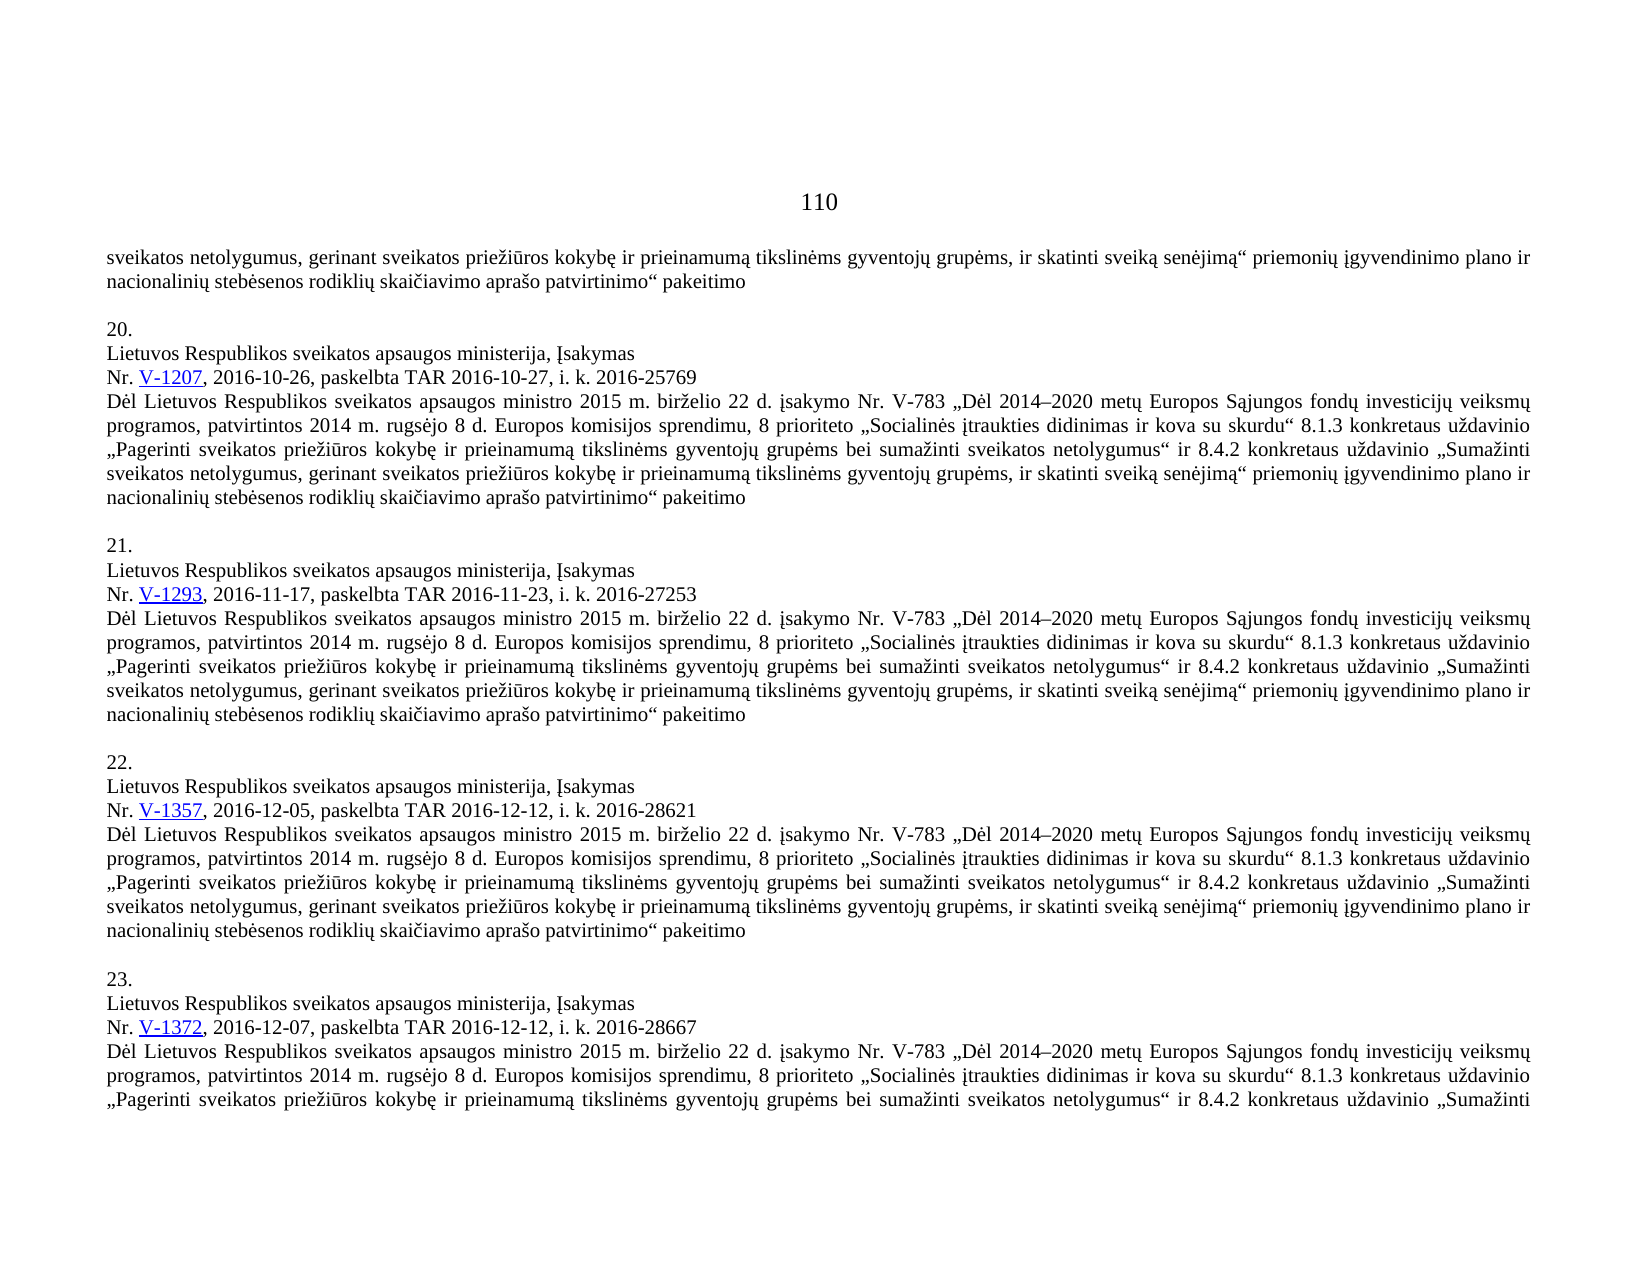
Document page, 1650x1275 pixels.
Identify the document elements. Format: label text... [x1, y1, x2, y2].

text Dėl Lietuvos Respublikos sveikatos apsaugos ministro 2015 m. birželio 22 d. įsakymo Nr. V-783 „Dėl 2014–2020 metų Europos Sąjungos fondų investicijų veiksmų programos, patvirtintos 2014 m. rugsėjo 8 d. Europos komisijos sprendimu, 8 prioriteto „Socialinės įtraukties didinimas ir kova su skurdu“ 8.1.3 konkretaus uždavinio „Pagerinti sveikatos priežiūros kokybę ir prieinamumą tikslinėms gyventojų grupėms bei sumažinti sveikatos netolygumus“ ir 8.4.2 konkretaus uždavinio „Sumažinti sveikatos netolygumus, gerinant sveikatos priežiūros kokybę ir prieinamumą tikslinėms gyventojų grupėms, ir skatinti sveiką senėjimą“ priemonių įgyvendinimo plano ir nacionalinių stebėsenos rodiklių skaičiavimo aprašo patvirtinimo“ pakeitimo [106, 822, 1532, 942]
text Lietuvos Respublikos sveikatos apsaugos ministerija, Įsakymas [106, 341, 1532, 365]
text Lietuvos Respublikos sveikatos apsaugos ministerija, Įsakymas [106, 557, 1532, 582]
text Lietuvos Respublikos sveikatos apsaugos ministerija, Įsakymas [106, 991, 1532, 1015]
text Nr. V-1357, 2016-12-05, paskelbta TAR 2016-12-12, i. k. 2016-28621 [106, 798, 1532, 822]
text Dėl Lietuvos Respublikos sveikatos apsaugos ministro 2015 m. birželio 22 d. įsakymo Nr. V-783 „Dėl 2014–2020 metų Europos Sąjungos fondų investicijų veiksmų programos, patvirtintos 2014 m. rugsėjo 8 d. Europos komisijos sprendimu, 8 prioriteto „Socialinės įtraukties didinimas ir kova su skurdu“ 8.1.3 konkretaus uždavinio „Pagerinti sveikatos priežiūros kokybę ir prieinamumą tikslinėms gyventojų grupėms bei sumažinti sveikatos netolygumus“ ir 8.4.2 konkretaus uždavinio „Sumažinti [106, 1039, 1532, 1111]
text Nr. V-1372, 2016-12-07, paskelbta TAR 2016-12-12, i. k. 2016-28667 [106, 1015, 1532, 1039]
text Dėl Lietuvos Respublikos sveikatos apsaugos ministro 2015 m. birželio 22 d. įsakymo Nr. V-783 „Dėl 2014–2020 metų Europos Sąjungos fondų investicijų veiksmų programos, patvirtintos 2014 m. rugsėjo 8 d. Europos komisijos sprendimu, 8 prioriteto „Socialinės įtraukties didinimas ir kova su skurdu“ 8.1.3 konkretaus uždavinio „Pagerinti sveikatos priežiūros kokybę ir prieinamumą tikslinėms gyventojų grupėms bei sumažinti sveikatos netolygumus“ ir 8.4.2 konkretaus uždavinio „Sumažinti sveikatos netolygumus, gerinant sveikatos priežiūros kokybę ir prieinamumą tikslinėms gyventojų grupėms, ir skatinti sveiką senėjimą“ priemonių įgyvendinimo plano ir nacionalinių stebėsenos rodiklių skaičiavimo aprašo patvirtinimo“ pakeitimo [106, 606, 1532, 726]
text Dėl Lietuvos Respublikos sveikatos apsaugos ministro 2015 m. birželio 22 d. įsakymo Nr. V-783 „Dėl 2014–2020 metų Europos Sąjungos fondų investicijų veiksmų programos, patvirtintos 2014 m. rugsėjo 8 d. Europos komisijos sprendimu, 8 prioriteto „Socialinės įtraukties didinimas ir kova su skurdu“ 8.1.3 konkretaus uždavinio „Pagerinti sveikatos priežiūros kokybę ir prieinamumą tikslinėms gyventojų grupėms bei sumažinti sveikatos netolygumus“ ir 8.4.2 konkretaus uždavinio „Sumažinti sveikatos netolygumus, gerinant sveikatos priežiūros kokybę ir prieinamumą tikslinėms gyventojų grupėms, ir skatinti sveiką senėjimą“ priemonių įgyvendinimo plano ir nacionalinių stebėsenos rodiklių skaičiavimo aprašo patvirtinimo“ pakeitimo [106, 389, 1532, 509]
text Lietuvos Respublikos sveikatos apsaugos ministerija, Įsakymas [106, 774, 1532, 798]
text 20. [106, 317, 1532, 341]
text 22. [106, 750, 1532, 774]
text Nr. V-1207, 2016-10-26, paskelbta TAR 2016-10-27, i. k. 2016-25769 [106, 365, 1532, 389]
text sveikatos netolygumus, gerinant sveikatos priežiūros kokybę ir prieinamumą tikslinėms gyventojų grupėms, ir skatinti sveiką senėjimą“ priemonių įgyvendinimo plano ir nacionalinių stebėsenos rodiklių skaičiavimo aprašo patvirtinimo“ pakeitimo [106, 245, 1532, 293]
text 21. [106, 533, 1532, 557]
text Nr. V-1293, 2016-11-17, paskelbta TAR 2016-11-23, i. k. 2016-27253 [106, 582, 1532, 606]
text 23. [106, 967, 1532, 991]
